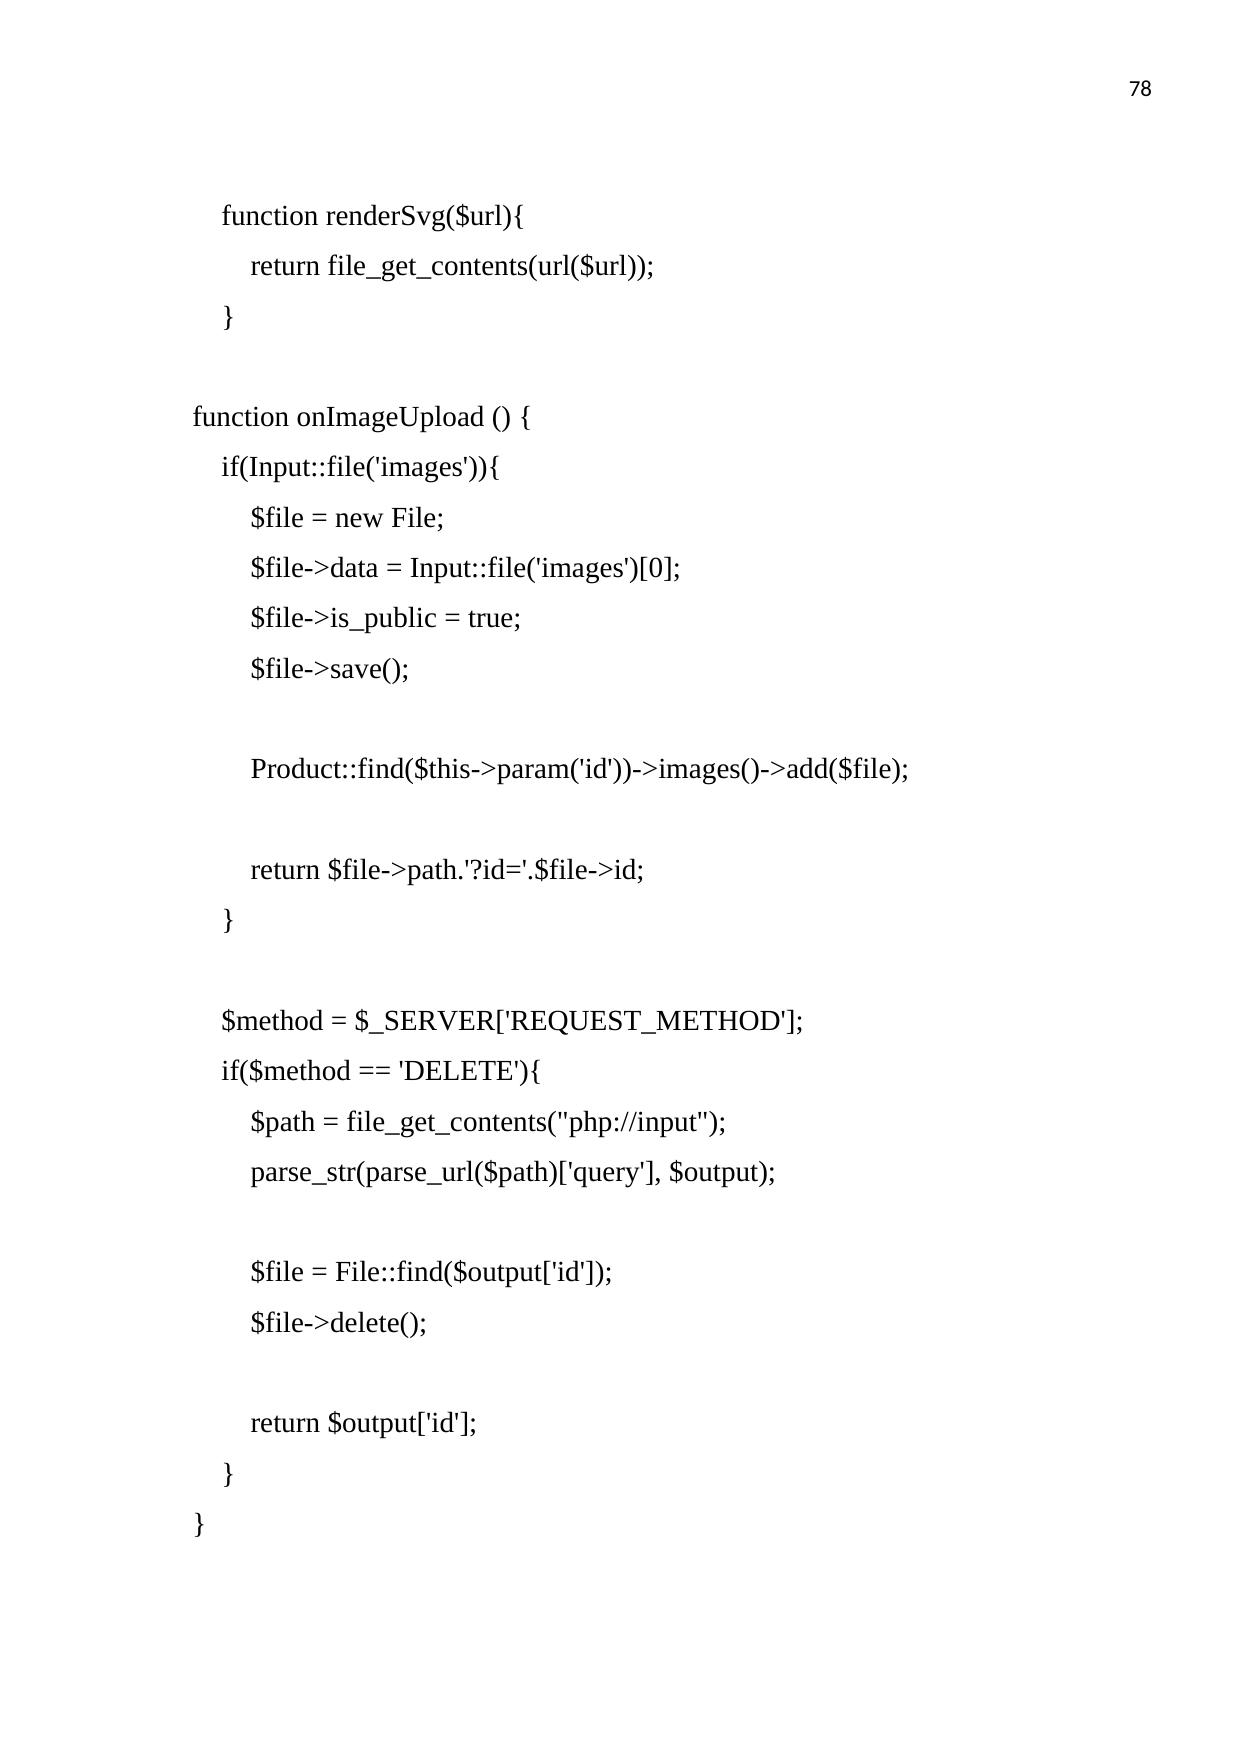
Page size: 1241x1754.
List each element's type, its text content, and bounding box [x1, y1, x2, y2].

text $file->data = Input::file('images')[0]; [118, 550, 1152, 584]
text $path = file_get_contents("php://input"); [118, 1104, 1152, 1137]
text } [118, 902, 1152, 936]
text function renderSvg($url){ [118, 198, 1152, 232]
text function onImageUpload () { [118, 399, 1152, 433]
text } [118, 1506, 1152, 1540]
text if(Input::file('images')){ [118, 449, 1152, 483]
text $file->is_public = true; [118, 601, 1152, 634]
text return $output['id']; [118, 1406, 1152, 1439]
text parse_str(parse_url($path)['query'], $output); [118, 1154, 1152, 1187]
text Product::find($this->param('id'))->images()->add($file); [118, 751, 1152, 785]
text $file->delete(); [118, 1305, 1152, 1338]
text } [118, 1456, 1152, 1489]
text } [118, 299, 1152, 332]
text return $file->path.'?id='.$file->id; [118, 852, 1152, 886]
text if($method == 'DELETE'){ [118, 1053, 1152, 1087]
text $method = $_SERVER['REQUEST_METHOD']; [118, 1003, 1152, 1037]
text $file = File::find($output['id']); [118, 1254, 1152, 1288]
text $file->save(); [118, 651, 1152, 684]
text return file_get_contents(url($url)); [118, 248, 1152, 282]
text $file = new File; [118, 500, 1152, 533]
